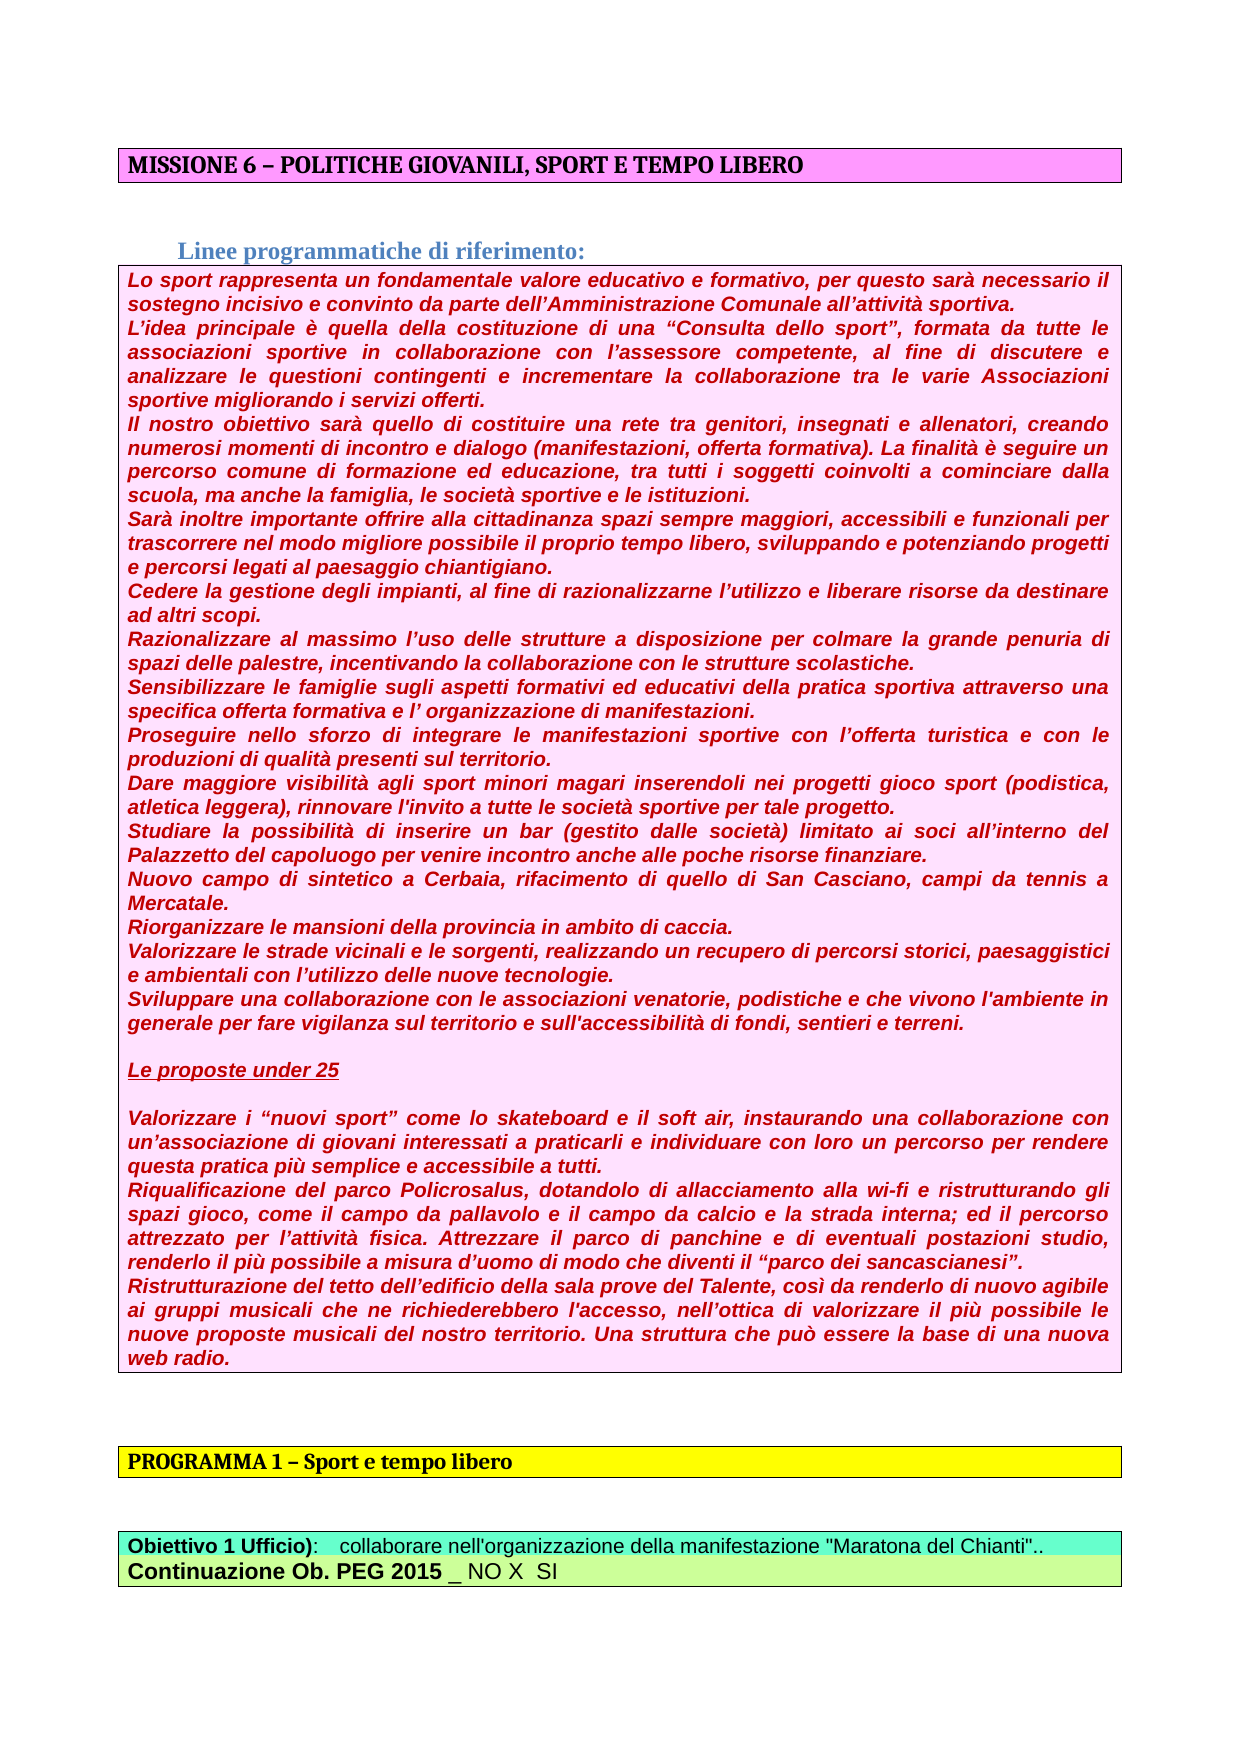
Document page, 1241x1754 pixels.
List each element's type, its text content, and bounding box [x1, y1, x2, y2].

text Riorganizzare le mansioni della provincia in ambito di caccia. [119, 911, 1121, 935]
text Dare maggiore visibilità agli sport minori magari inserendoli nei progetti gioco sport (podistica, atletica leggera), rinnovare l'invito a tutte le società sportive per tale progetto. [119, 768, 1121, 816]
text Studiare la possibilità di inserire un bar (gestito dalle società) limitato ai soci all’interno del Palazzetto del capoluogo per venire incontro anche alle poche risorse finanziare. [119, 816, 1121, 863]
text Nuovo campo di sintetico a Cerbaia, rifacimento di quello di San Casciano, campi da tennis a Mercatale. [119, 863, 1121, 911]
text Razionalizzare al massimo l’uso delle strutture a disposizione per colmare la grande penuria di spazi delle palestre, incentivando la collaborazione con le strutture scolastiche. [119, 624, 1121, 672]
text Lo sport rappresenta un fondamentale valore educativo e formativo, per questo sarà necessario il sostegno incisivo e convinto da parte dell’Amministrazione Comunale all’attività sportiva. [119, 266, 1121, 312]
text Sensibilizzare le famiglie sugli aspetti formativi ed educativi della pratica sportiva attraverso una specifica offerta formativa e l’ organizzazione di manifestazioni. [119, 672, 1121, 720]
text MISSIONE 6 – POLITICHE GIOVANILI, SPORT E TEMPO LIBERO [119, 149, 1121, 182]
text Ristrutturazione del tetto dell’edificio della sala prove del Talente, così da renderlo di nuovo agibile ai gruppi musicali che ne richiederebbero l'accesso, nell’ottica di valorizzare il più possibile le nuove proposte musicali del nostro territorio. Una struttura che può essere la base di una nuova web radio. [119, 1271, 1121, 1372]
text Proseguire nello sforzo di integrare le manifestazioni sportive con l’offerta turistica e con le produzioni di qualità presenti sul territorio. [119, 720, 1121, 768]
text Continuazione Ob. PEG 2015 _ NO X SI [119, 1555, 1121, 1586]
text Le proposte under 25 [119, 1055, 1121, 1079]
text Il nostro obiettivo sarà quello di costituire una rete tra genitori, insegnati e allenatori, creando numerosi momenti di incontro e dialogo (manifestazioni, offerta formativa). La finalità è seguire un percorso comune di formazione ed educazione, tra tutti i soggetti coinvolti a cominciare dalla scuola, ma anche la famiglia, le società sportive e le istituzioni. [119, 408, 1121, 504]
text Riqualificazione del parco Policrosalus, dotandolo di allacciamento alla wi-fi e ristrutturando gli spazi gioco, come il campo da pallavolo e il campo da calcio e la strada interna; ed il percorso attrezzato per l’attività fisica. Attrezzare il parco di panchine e di eventuali postazioni studio, renderlo il più possibile a misura d’uomo di modo che diventi il “parco dei sancascianesi”. [119, 1175, 1121, 1271]
text Obiettivo 1 Ufficio): collaborare nell'organizzazione della manifestazione "Maratona del Chianti".. [119, 1532, 1121, 1555]
text Valorizzare le strade vicinali e le sorgenti, realizzando un recupero di percorsi storici, paesaggistici e ambientali con l’utilizzo delle nuove tecnologie. [119, 935, 1121, 983]
text Linee programmatiche di riferimento: [118, 236, 1122, 264]
text Sviluppare una collaborazione con le associazioni venatorie, podistiche e che vivono l'ambiente in generale per fare vigilanza sul territorio e sull'accessibilità di fondi, sentieri e terreni. [119, 983, 1121, 1031]
text Cedere la gestione degli impianti, al fine di razionalizzarne l’utilizzo e liberare risorse da destinare ad altri scopi. [119, 576, 1121, 624]
text PROGRAMMA 1 – Sport e tempo libero [119, 1447, 1121, 1477]
text Valorizzare i “nuovi sport” come lo skateboard e il soft air, instaurando una collaborazione con un’associazione di giovani interessati a praticarli e individuare con loro un percorso per rendere questa pratica più semplice e accessibile a tutti. [119, 1103, 1121, 1175]
text Sarà inoltre importante offrire alla cittadinanza spazi sempre maggiori, accessibili e funzionali per trascorrere nel modo migliore possibile il proprio tempo libero, sviluppando e potenziando progetti e percorsi legati al paesaggio chiantigiano. [119, 504, 1121, 576]
text L’idea principale è quella della costituzione di una “Consulta dello sport”, formata da tutte le associazioni sportive in collaborazione con l’assessore competente, al fine di discutere e analizzare le questioni contingenti e incrementare la collaborazione tra le varie Associazioni sportive migliorando i servizi offerti. [119, 312, 1121, 408]
